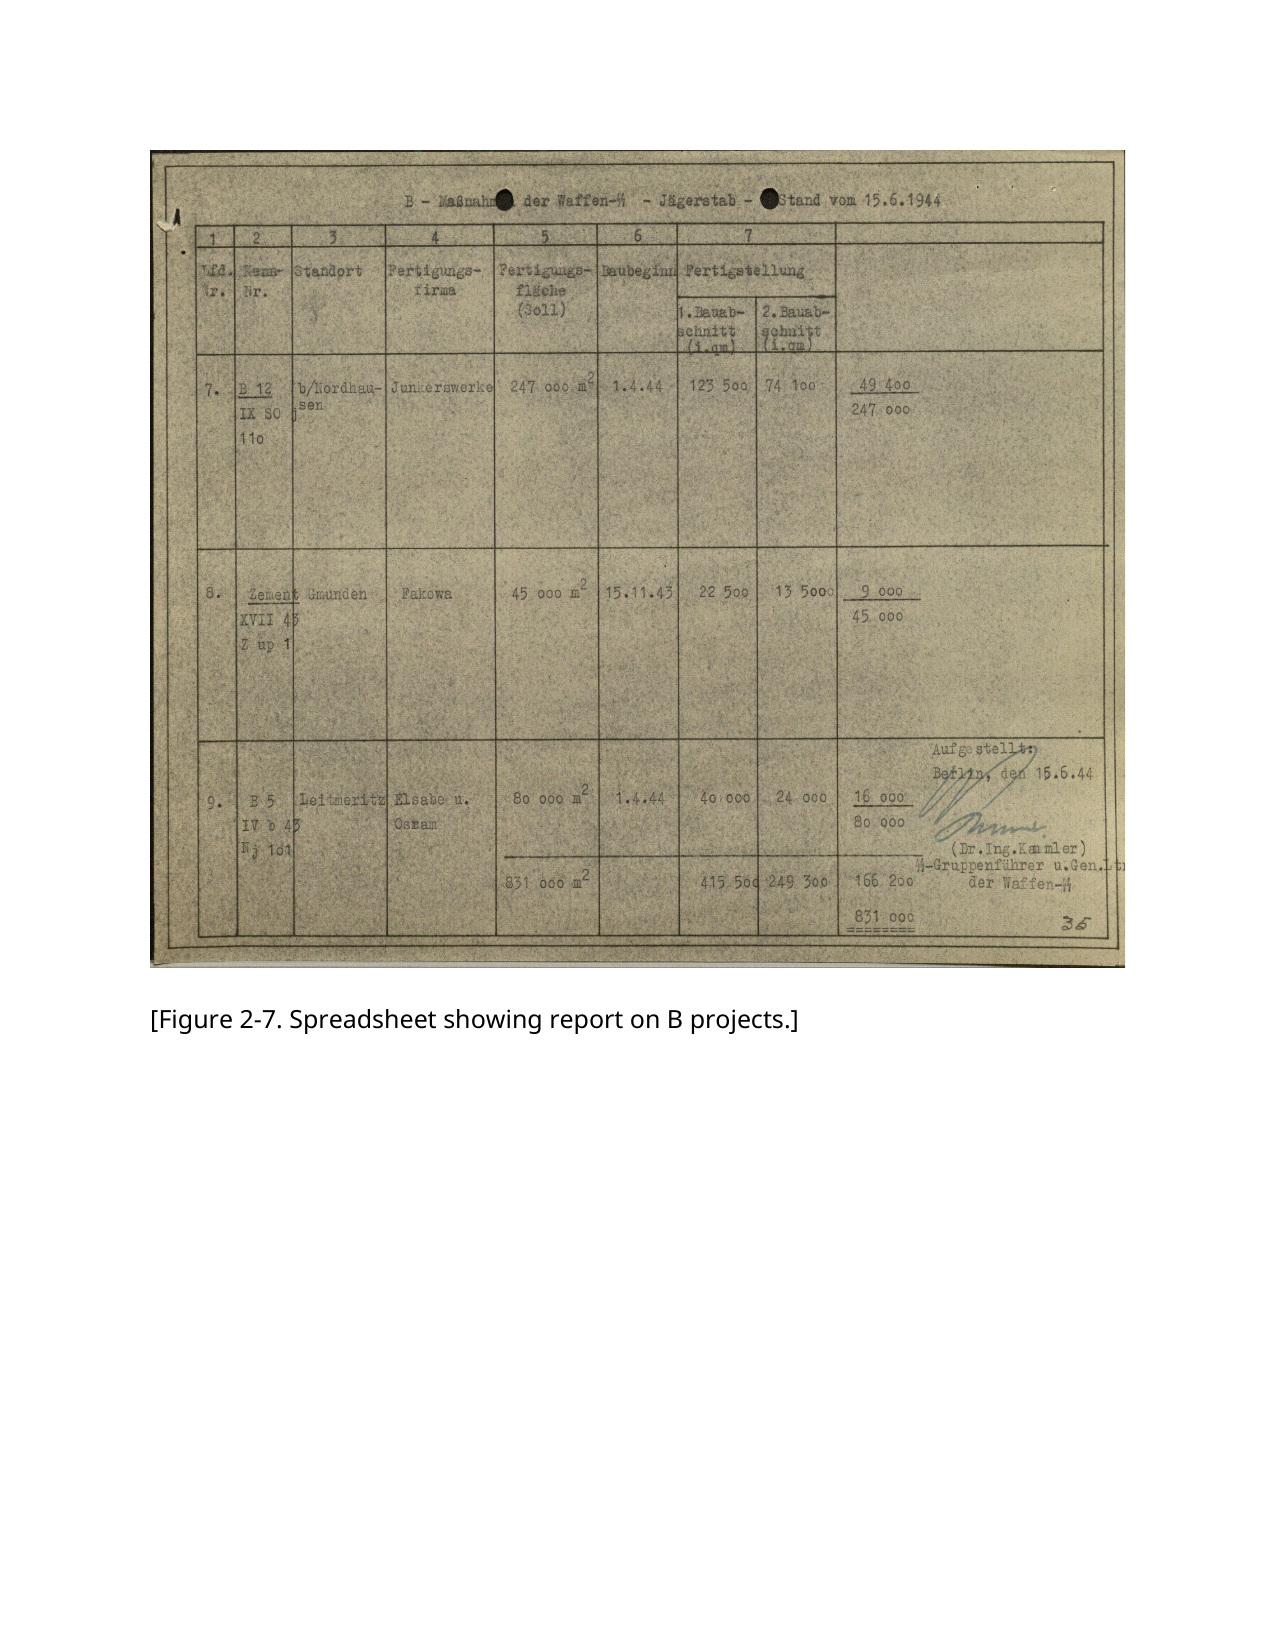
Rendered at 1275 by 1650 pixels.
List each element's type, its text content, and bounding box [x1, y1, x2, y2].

text [Figure 2-7. Spreadsheet showing report on B projects.] [150, 1002, 1125, 1036]
picture [150, 150, 1125, 968]
